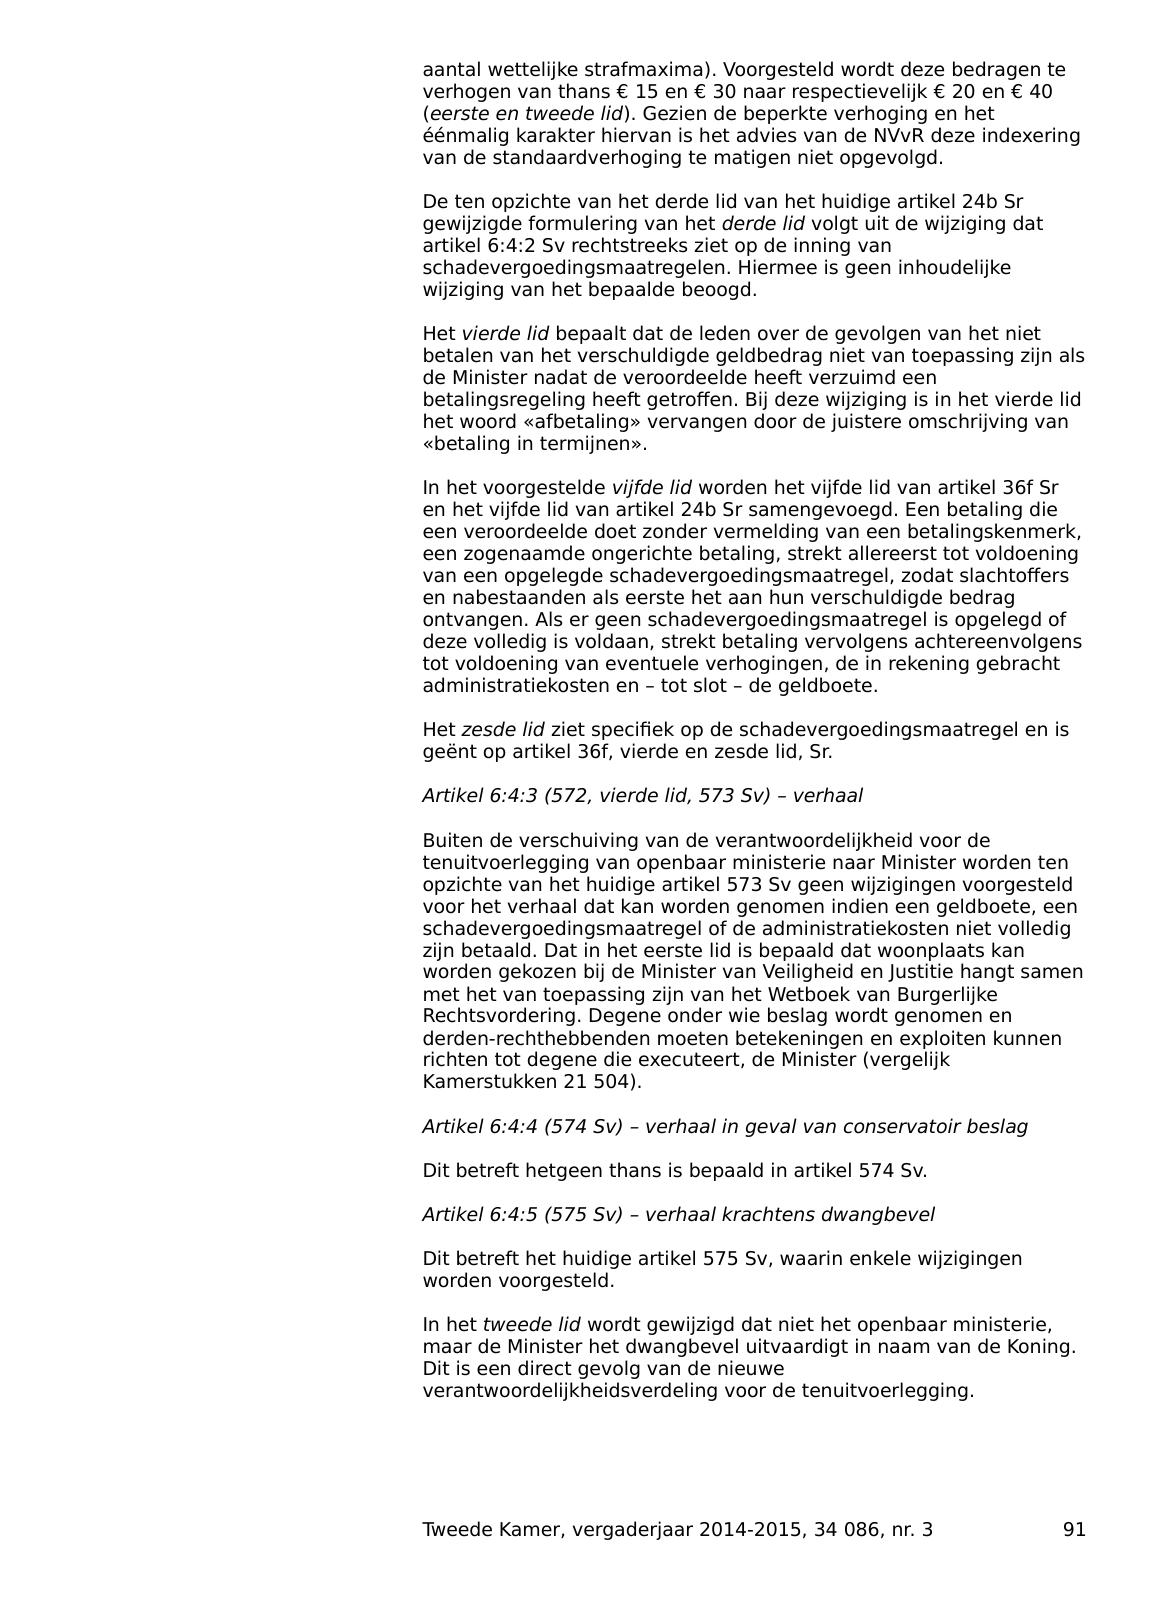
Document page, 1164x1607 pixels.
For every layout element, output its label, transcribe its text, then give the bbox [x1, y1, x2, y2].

text Het zesde lid ziet specifiek op de schadevergoedingsmaatregel en is geënt op artikel 36f, vierde en zesde lid, Sr. [422, 719, 1087, 763]
text Buiten de verschuiving van de verantwoordelijkheid voor de tenuitvoerlegging van openbaar ministerie naar Minister worden ten opzichte van het huidige artikel 573 Sv geen wijzigingen voorgesteld voor het verhaal dat kan worden genomen indien een geldboete, een schadevergoedingsmaatregel of de administratiekosten niet volledig zijn betaald. Dat in het eerste lid is bepaald dat woonplaats kan worden gekozen bij de Minister van Veiligheid en Justitie hangt samen met het van toepassing zijn van het Wetboek van Burgerlijke Rechtsvordering. Degene onder wie beslag wordt genomen en derden-rechthebbenden moeten betekeningen en exploiten kunnen richten tot degene die executeert, de Minister (vergelijk Kamerstukken 21 504). [422, 829, 1087, 1093]
subtitle Artikel 6:4:5 (575 Sv) – verhaal krachtens dwangbevel [422, 1204, 1087, 1226]
text Dit betreft het huidige artikel 575 Sv, waarin enkele wijzigingen worden voorgesteld. [422, 1248, 1087, 1292]
text Dit betreft hetgeen thans is bepaald in artikel 574 Sv. [422, 1160, 1087, 1182]
text De ten opzichte van het derde lid van het huidige artikel 24b Sr gewijzigde formulering van het derde lid volgt uit de wijziging dat artikel 6:4:2 Sv rechtstreeks ziet op de inning van schadevergoedingsmaatregelen. Hiermee is geen inhoudelijke wijziging van het bepaalde beoogd. [422, 191, 1087, 301]
subtitle Artikel 6:4:3 (572, vierde lid, 573 Sv) – verhaal [422, 785, 1087, 807]
subtitle Artikel 6:4:4 (574 Sv) – verhaal in geval van conservatoir beslag [422, 1116, 1087, 1137]
text Het vierde lid bepaalt dat de leden over de gevolgen van het niet betalen van het verschuldigde geldbedrag niet van toepassing zijn als de Minister nadat de veroordeelde heeft verzuimd een betalingsregeling heeft getroffen. Bij deze wijziging is in het vierde lid het woord «afbetaling» vervangen door de juistere omschrijving van «betaling in termijnen». [422, 323, 1087, 455]
text In het tweede lid wordt gewijzigd dat niet het openbaar ministerie, maar de Minister het dwangbevel uitvaardigt in naam van de Koning. Dit is een direct gevolg van de nieuwe verantwoordelijkheidsverdeling voor de tenuitvoerlegging. [422, 1314, 1087, 1402]
text aantal wettelijke strafmaxima). Voorgesteld wordt deze bedragen te verhogen van thans € 15 en € 30 naar respectievelijk € 20 en € 40 (eerste en tweede lid). Gezien de beperkte verhoging en het éénmalig karakter hiervan is het advies van de NVvR deze indexering van de standaardverhoging te matigen niet opgevolgd. [422, 59, 1087, 169]
text In het voorgestelde vijfde lid worden het vijfde lid van artikel 36f Sr en het vijfde lid van artikel 24b Sr samengevoegd. Een betaling die een veroordeelde doet zonder vermelding van een betalingskenmerk, een zogenaamde ongerichte betaling, strekt allereerst tot voldoening van een opgelegde schadevergoedingsmaatregel, zodat slachtoffers en nabestaanden als eerste het aan hun verschuldigde bedrag ontvangen. Als er geen schadevergoedingsmaatregel is opgelegd of deze volledig is voldaan, strekt betaling vervolgens achtereenvolgens tot voldoening van eventuele verhogingen, de in rekening gebracht administratiekosten en – tot slot – de geldboete. [422, 477, 1087, 697]
